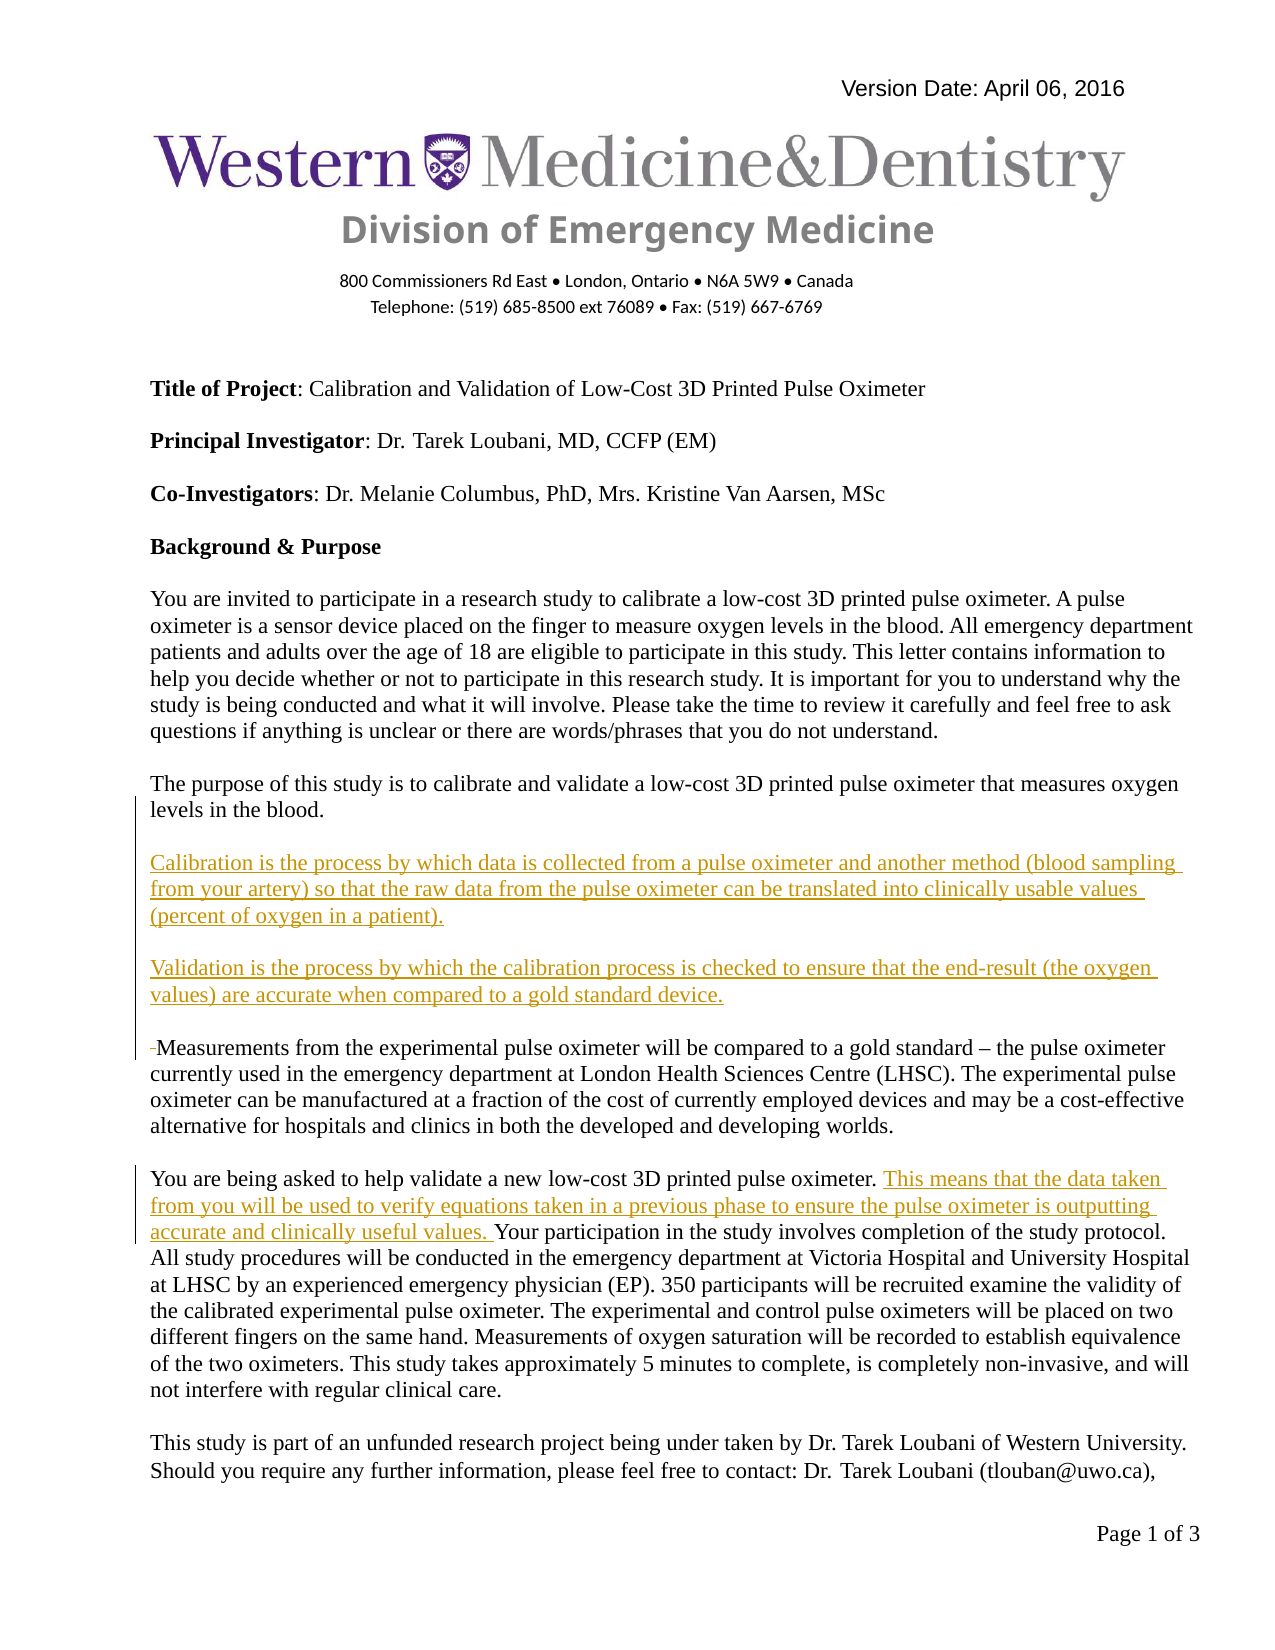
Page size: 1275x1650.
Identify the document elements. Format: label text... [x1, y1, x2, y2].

text Principal Investigator: Dr. Tarek Loubani, MD, CCFP (EM) [150, 427, 1200, 454]
text Title of Project: Calibration and Validation of Low-Cost 3D Printed Pulse Oximeter [150, 375, 1200, 401]
text Background & Purpose [150, 533, 1200, 559]
text Calibration is the process by which data is collected from a pulse oximeter and another method (blood sampling from your artery) so that the raw data from the pulse oximeter can be translated into clinically usable values (percent of oxygen in a patient). [150, 849, 1200, 928]
text The purpose of this study is to calibrate and validate a low-cost 3D printed pulse oximeter that measures oxygen levels in the blood. [150, 770, 1200, 823]
text This study is part of an unfunded research project being under taken by Dr. Tarek Loubani of Western University. Should you require any further information, please feel free to contact: Dr. Tarek Loubani (tlouban@uwo.ca), [150, 1429, 1200, 1484]
text Measurements from the experimental pulse oximeter will be compared to a gold standard – the pulse oximeter currently used in the emergency department at London Health Sciences Centre (LHSC). The experimental pulse oximeter can be manufactured at a fraction of the cost of currently employed devices and may be a cost-effective alternative for hospitals and clinics in both the developed and developing worlds. [150, 1033, 1200, 1139]
text You are invited to participate in a research study to calibrate a low-cost 3D printed pulse oximeter. A pulse oximeter is a sensor device placed on the finger to measure oxygen levels in the blood. All emergency department patients and adults over the age of 18 are eligible to participate in this study. This letter contains information to help you decide whether or not to participate in this research study. It is important for you to understand why the study is being conducted and what it will involve. Please take the time to review it carefully and feel free to ask questions if anything is unclear or there are words/phrases that you do not understand. [150, 586, 1200, 744]
text Validation is the process by which the calibration process is checked to ensure that the end-result (the oxygen values) are accurate when compared to a gold standard device. [150, 954, 1200, 1007]
text Division of Emergency Medicine [150, 204, 1125, 254]
text Co-Investigators: Dr. Melanie Columbus, PhD, Mrs. Kristine Van Aarsen, MSc [150, 480, 1200, 506]
text You are being asked to help validate a new low-cost 3D printed pulse oximeter. This means that the data taken from you will be used to verify equations taken in a previous phase to ensure the pulse oximeter is outputting accurate and clinically useful values. Your participation in the study involves completion of the study protocol. All study procedures will be conducted in the emergency department at Victoria Hospital and University Hospital at LHSC by an experienced emergency physician (EP). 350 participants will be recruited examine the validity of the calibrated experimental pulse oximeter. The experimental and control pulse oximeters will be placed on two different fingers on the same hand. Measurements of oxygen saturation will be recorded to establish equivalence of the two oximeters. This study takes approximately 5 minutes to complete, is completely non-invasive, and will not interfere with regular clinical care. [150, 1165, 1200, 1402]
